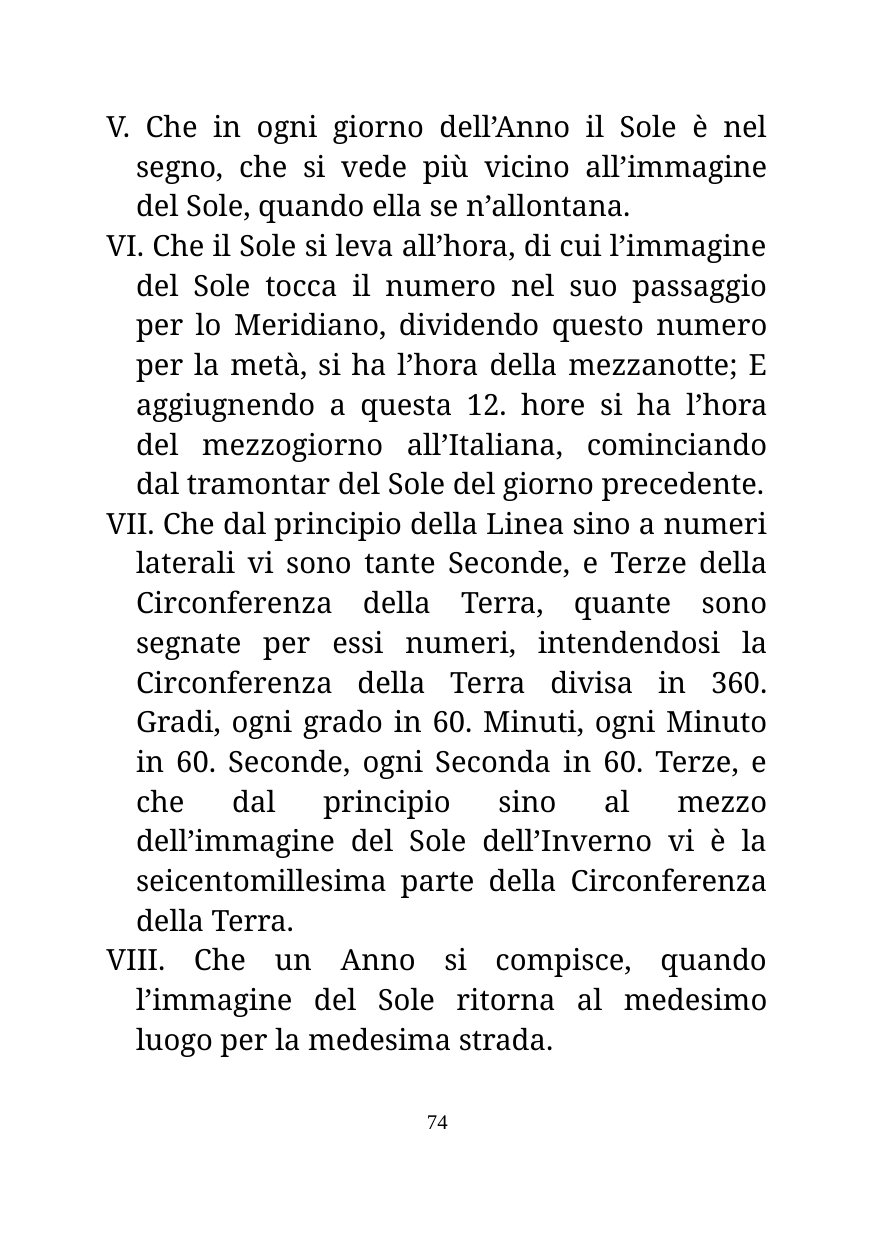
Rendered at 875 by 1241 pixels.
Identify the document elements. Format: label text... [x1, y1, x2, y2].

text VI. Che il Sole si leva all’hora, di cui l’immagine del Sole tocca il numero nel suo passaggio per lo Meridiano, dividendo questo numero per la metà, si ha l’hora della mezzanotte; E aggiugnendo a questa 12. hore si ha l’hora del mezzogiorno all’Italiana, cominciando dal tramontar del Sole del giorno precedente. [106, 225, 768, 503]
text VIII. Che un Anno si compisce, quando l’immagine del Sole ritorna al medesimo luogo per la medesima strada. [106, 940, 768, 1059]
text VII. Che dal principio della Linea sino a numeri laterali vi sono tante Seconde, e Terze della Circonferenza della Terra, quante sono segnate per essi numeri, intendendosi la Circonferenza della Terra divisa in 360. Gradi, ogni grado in 60. Minuti, ogni Minuto in 60. Seconde, ogni Seconda in 60. Terze, e che dal principio sino al mezzo dell’immagine del Sole dell’Inverno vi è la seicentomillesima parte della Circonferenza della Terra. [106, 503, 768, 940]
text V. Che in ogni giorno dell’Anno il Sole è nel segno, che si vede più vicino all’immagine del Sole, quando ella se n’allontana. [106, 106, 768, 225]
